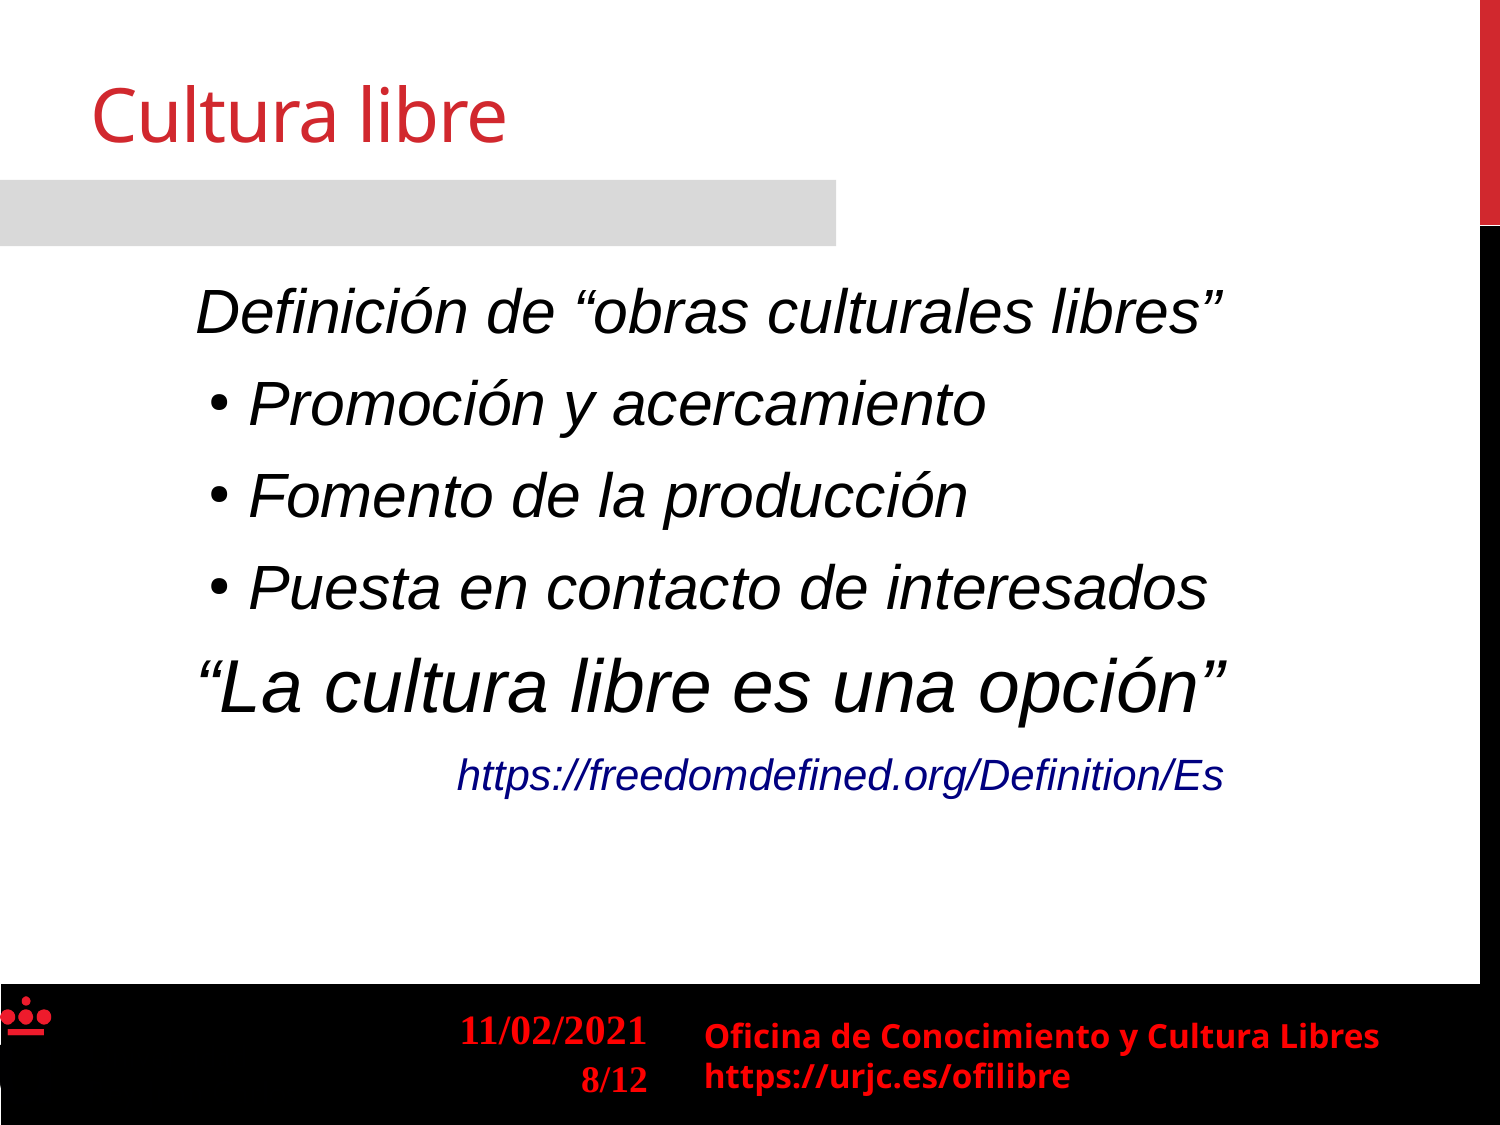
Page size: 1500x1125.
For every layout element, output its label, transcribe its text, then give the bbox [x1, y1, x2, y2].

text_box Cultura libre [0, 24, 1326, 172]
title [75, 15, 1425, 172]
list Definición de “obras culturales libres” Promoción y acercamiento Fomento de la producción Puesta en contacto de interesados “La cultura libre es una opción” https://freedomdefined.org/Definition/Es [180, 270, 1276, 961]
